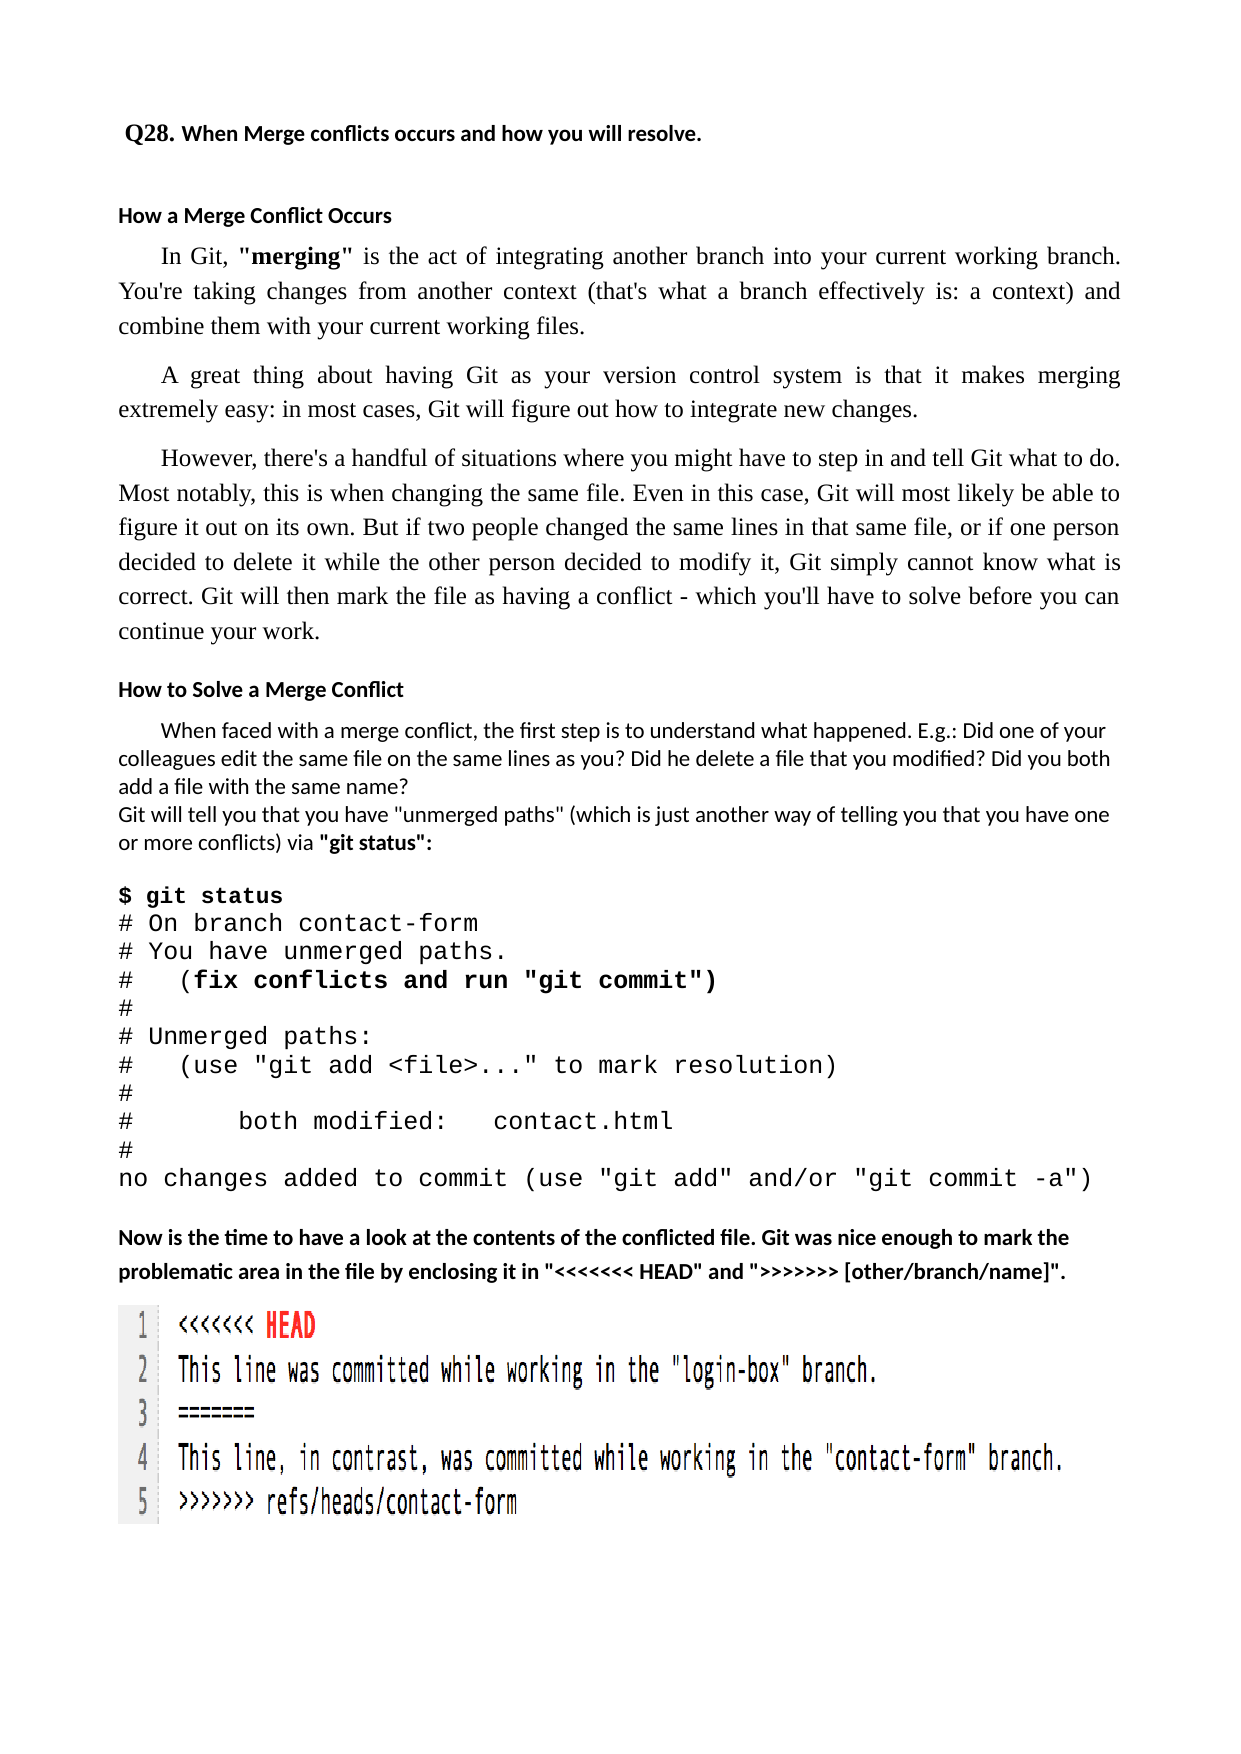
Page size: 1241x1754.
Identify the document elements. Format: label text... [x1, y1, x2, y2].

picture [118, 1305, 1197, 1524]
text # (use "git add <file>..." to mark resolution) [118, 1052, 1122, 1081]
subtitle How a Merge Conflict Occurs [118, 201, 1122, 229]
text Q28. When Merge conflicts occurs and how you will resolve. [118, 118, 1122, 147]
text # You have unmerged paths. [118, 939, 1122, 967]
text no changes added to commit (use "git add" and/or "git commit -a") [118, 1166, 1122, 1194]
text # [118, 1137, 1122, 1166]
text # both modified: contact.html [118, 1109, 1122, 1137]
text # On branch contact-form [118, 911, 1122, 939]
text # [118, 1081, 1122, 1109]
text In Git, "merging" is the act of integrating another branch into your current working branch. You're taking changes from another context (that's what a branch effectively is: a context) and combine them with your current working files. [118, 241, 1122, 339]
text # [118, 996, 1122, 1024]
text Now is the time to have a look at the contents of the conflicted file. Git was nice enough to mark the problematic area in the file by enclosing it in "<<<<<<< HEAD" and ">>>>>>> [other/branch/name]". [118, 1223, 1122, 1285]
text A great thing about having Git as your version control system is that it makes merging extremely easy: in most cases, Git will figure out how to integrate new changes. [118, 360, 1122, 423]
text # Unmerged paths: [118, 1024, 1122, 1052]
text # (fix conflicts and run "git commit") [118, 967, 1122, 996]
text $ git status [118, 884, 1122, 911]
subtitle How to Solve a Merge Conflict [118, 675, 1122, 703]
text When faced with a merge conflict, the first step is to understand what happened. E.g.: Did one of your colleagues edit the same file on the same lines as you? Did he delete a file that you modified? Did you both add a file with the same name? Git will tell you that you have "unmerged paths" (which is just another way of telling you that you have one or more conflicts) via "git status": [118, 716, 1122, 856]
text However, there's a handful of situations where you might have to step in and tell Git what to do. Most notably, this is when changing the same file. Even in this case, Git will most likely be able to figure it out on its own. But if two people changed the same lines in that same file, or if one person decided to delete it while the other person decided to modify it, Git simply cannot know what is correct. Git will then mark the file as having a conflict - which you'll have to solve before you can continue your work. [118, 443, 1122, 644]
